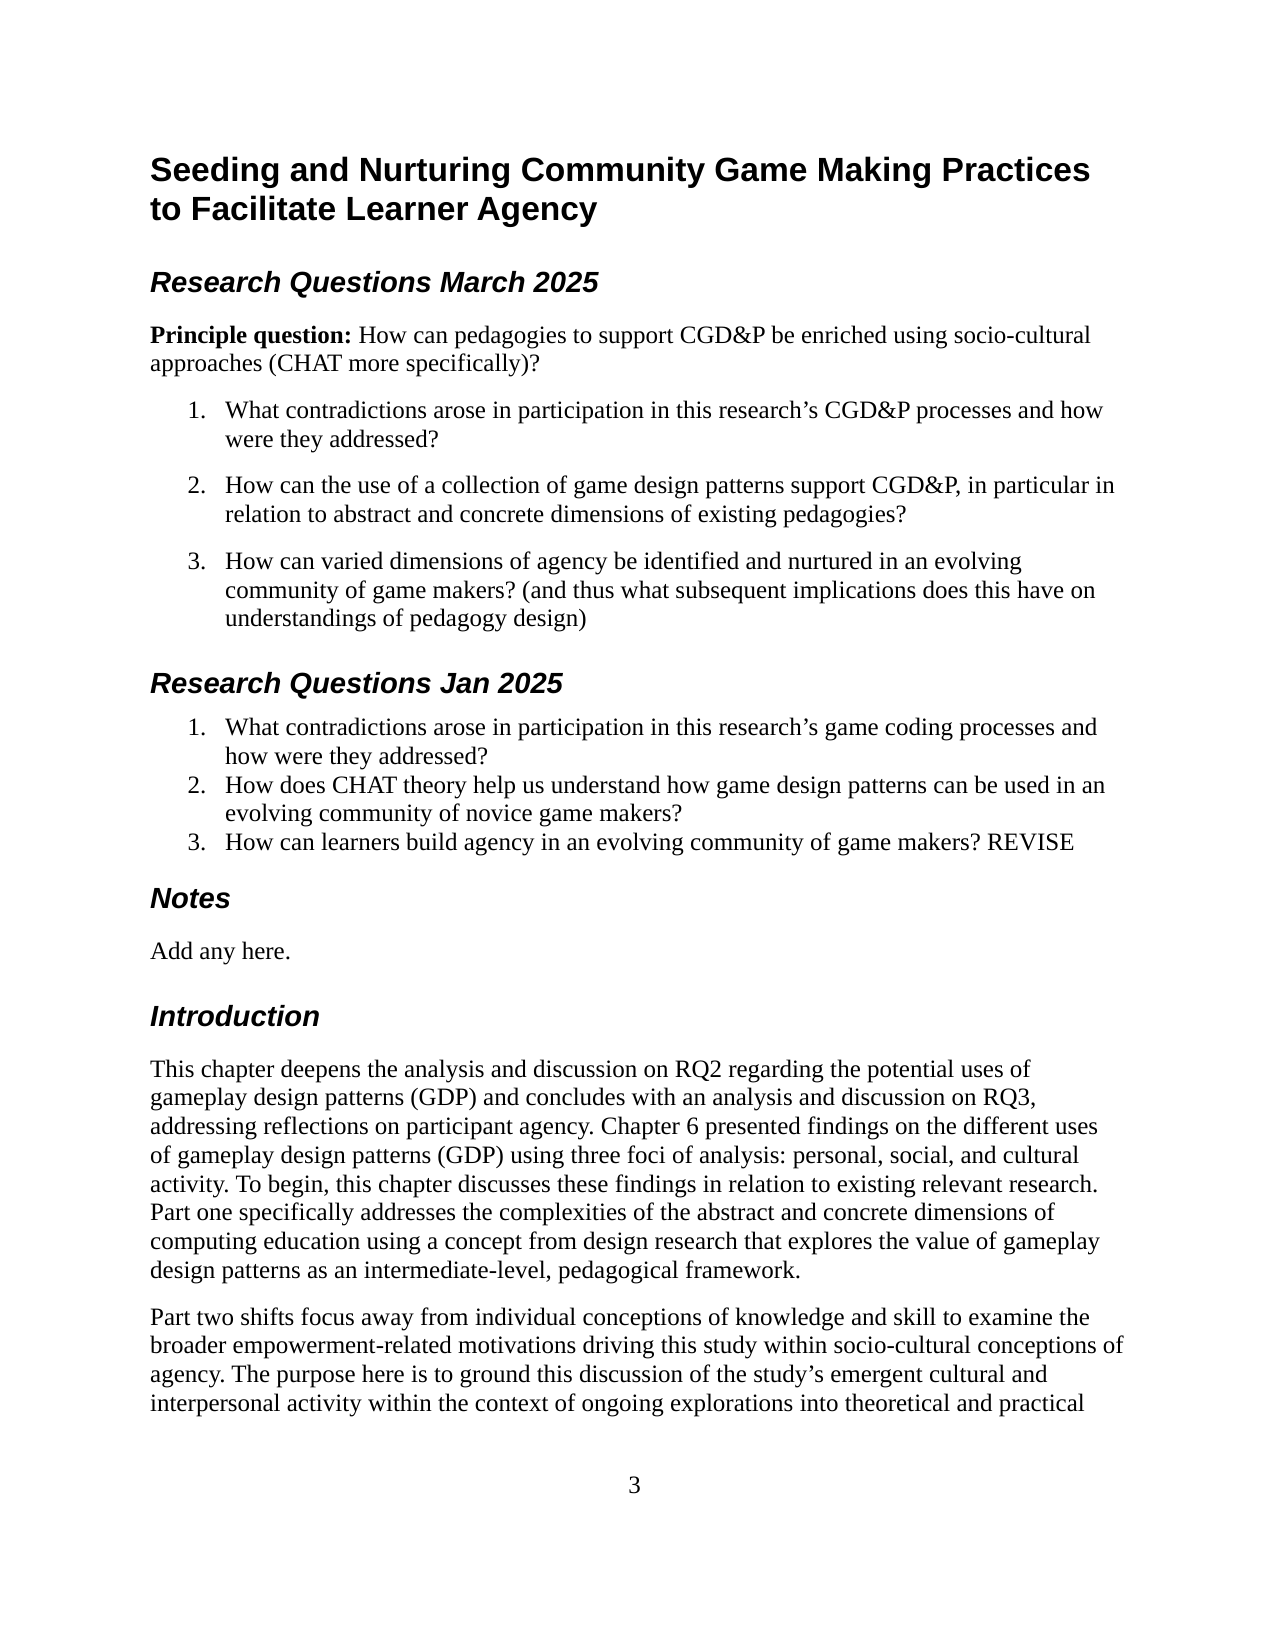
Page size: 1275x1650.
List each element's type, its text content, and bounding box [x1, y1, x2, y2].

list How can the use of a collection of game design patterns support CGD&P, in particular in relation to abstract and concrete dimensions of existing pedagogies? [187, 471, 1125, 528]
text Principle question: How can pedagogies to support CGD&P be enriched using socio-cultural approaches (CHAT more specifically)? [150, 320, 1125, 377]
list How can learners build agency in an evolving community of game makers? REVISE [187, 827, 1125, 856]
subtitle Seeding and Nurturing Community Game Making Practices to Facilitate Learner Agency [150, 150, 1125, 227]
text Add any here. [150, 936, 1125, 965]
subtitle Research Questions Jan 2025 [150, 666, 1125, 700]
list What contradictions arose in participation in this research’s CGD&P processes and how were they addressed? [187, 395, 1125, 453]
list How can varied dimensions of agency be identified and nurtured in an evolving community of game makers? (and thus what subsequent implications does this have on understandings of pedagogy design) [187, 546, 1125, 632]
list How does CHAT theory help us understand how game design patterns can be used in an evolving community of novice game makers? [187, 770, 1125, 827]
subtitle Notes [150, 881, 1125, 914]
text Part two shifts focus away from individual conceptions of knowledge and skill to examine the broader empowerment-related motivations driving this study within socio-cultural conceptions of agency. The purpose here is to ground this discussion of the study’s emergent cultural and interpersonal activity within the context of ongoing explorations into theoretical and practical [150, 1302, 1125, 1417]
subtitle Research Questions March 2025 [150, 265, 1125, 298]
text This chapter deepens the analysis and discussion on RQ2 regarding the potential uses of gameplay design patterns (GDP) and concludes with an analysis and discussion on RQ3, addressing reflections on participant agency. Chapter 6 presented findings on the different uses of gameplay design patterns (GDP) using three foci of analysis: personal, social, and cultural activity. To begin, this chapter discusses these findings in relation to existing relevant research. Part one specifically addresses the complexities of the abstract and concrete dimensions of computing education using a concept from design research that explores the value of gameplay design patterns as an intermediate-level, pedagogical framework. [150, 1054, 1125, 1284]
subtitle Introduction [150, 999, 1125, 1032]
list What contradictions arose in participation in this research’s game coding processes and how were they addressed? [187, 712, 1125, 770]
